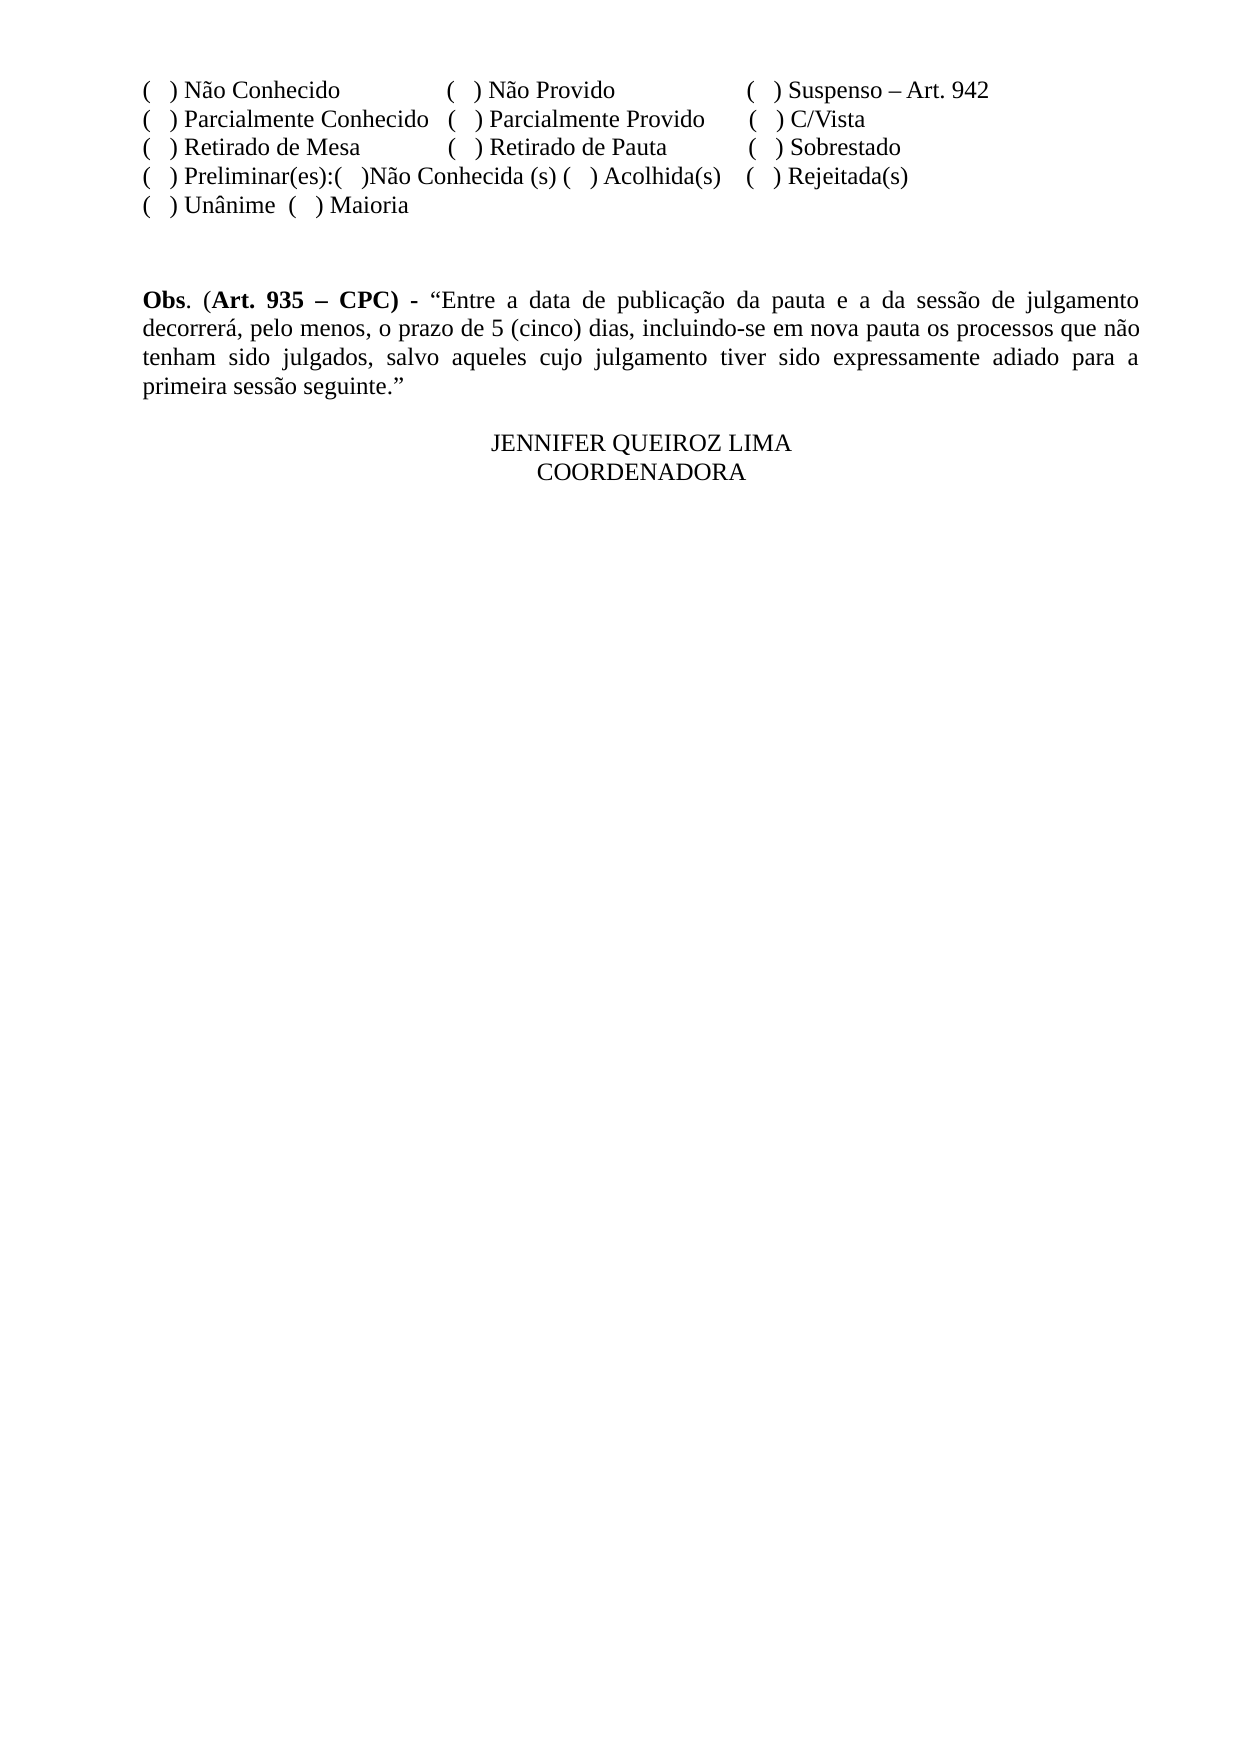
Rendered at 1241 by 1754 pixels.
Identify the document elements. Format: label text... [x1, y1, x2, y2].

text ( ) Parcialmente Conhecido ( ) Parcialmente Provido ( ) C/Vista [142, 104, 1141, 132]
text JENNIFER QUEIROZ LIMA [142, 428, 1141, 457]
text ( ) Unânime ( ) Maioria [142, 190, 1141, 252]
text ( ) Não Conhecido ( ) Não Provido ( ) Suspenso – Art. 942 [142, 75, 1141, 104]
text COORDENADORA [142, 457, 1141, 486]
text ( ) Preliminar(es):( )Não Conhecida (s) ( ) Acolhida(s) ( ) Rejeitada(s) [142, 161, 1141, 190]
text ( ) Retirado de Mesa ( ) Retirado de Pauta ( ) Sobrestado [142, 132, 1141, 161]
text Obs. (Art. 935 – CPC) - “Entre a data de publicação da pauta e a da sessão de julgamento decorrerá, pelo menos, o prazo de 5 (cinco) dias, incluindo-se em nova pauta os processos que não tenham sido julgados, salvo aqueles cujo julgamento tiver sido expressamente adiado para a primeira sessão seguinte.” [142, 285, 1141, 400]
